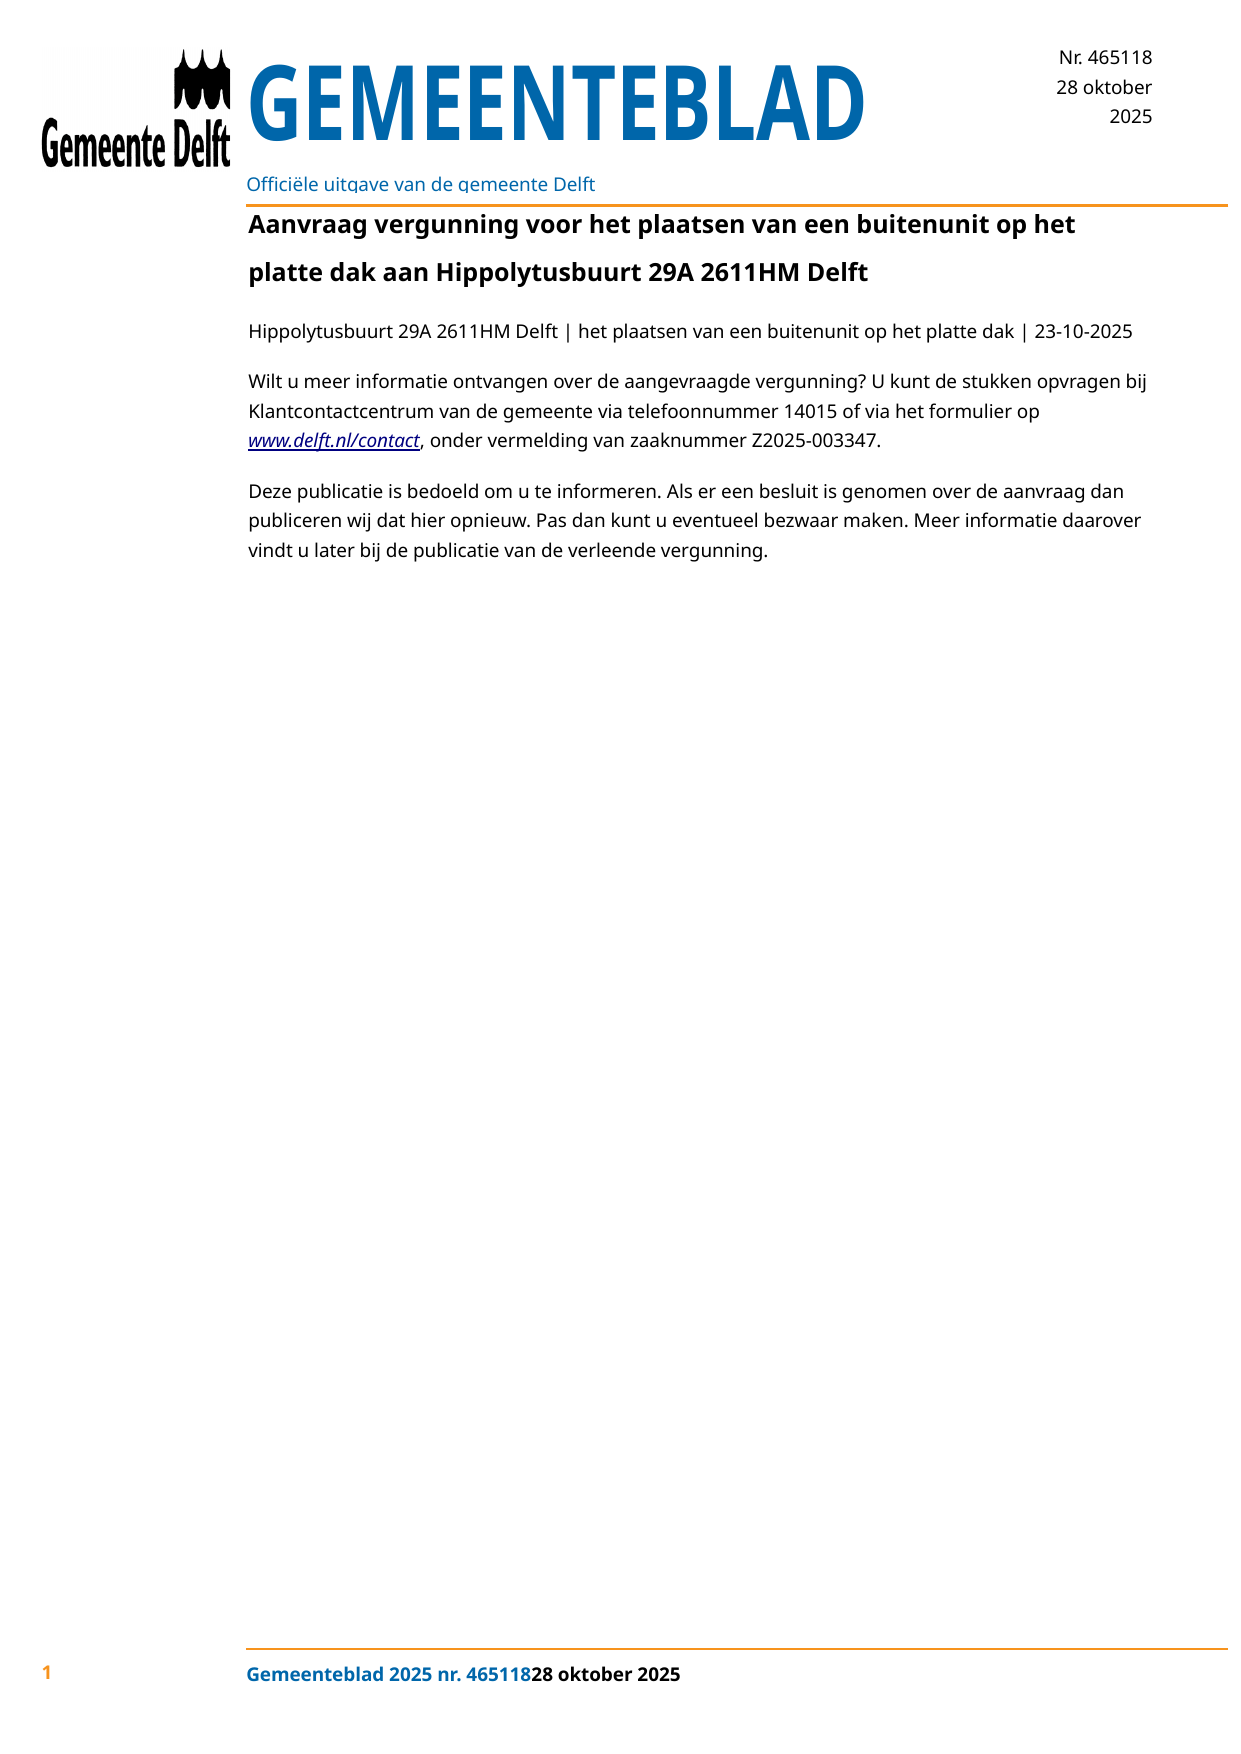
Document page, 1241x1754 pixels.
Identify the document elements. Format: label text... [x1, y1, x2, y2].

text Hippolytusbuurt 29A 2611HM Delft | het plaatsen van een buitenunit op het platte dak | 23-10-2025 [248, 318, 1152, 344]
picture [41, 47, 231, 172]
text Wilt u meer informatie ontvangen over de aangevraagde vergunning? U kunt de stukken opvragen bij Klantcontactcentrum van de gemeente via telefoonnummer 14015 of via het formulier op www.delft.nl/contact, onder vermelding van zaaknummer Z2025-003347. [248, 368, 1152, 453]
text Deze publicatie is bedoeld om u te informeren. Als er een besluit is genomen over de aanvraag dan publiceren wij dat hier opnieuw. Pas dan kunt u eventueel bezwaar maken. Meer informatie daarover vindt u later bij de publicatie van de verleende vergunning. [248, 478, 1152, 563]
text Aanvraag vergunning voor het plaatsen van een buitenunit op het platte dak aan Hippolytusbuurt 29A 2611HM Delft [248, 207, 1152, 288]
